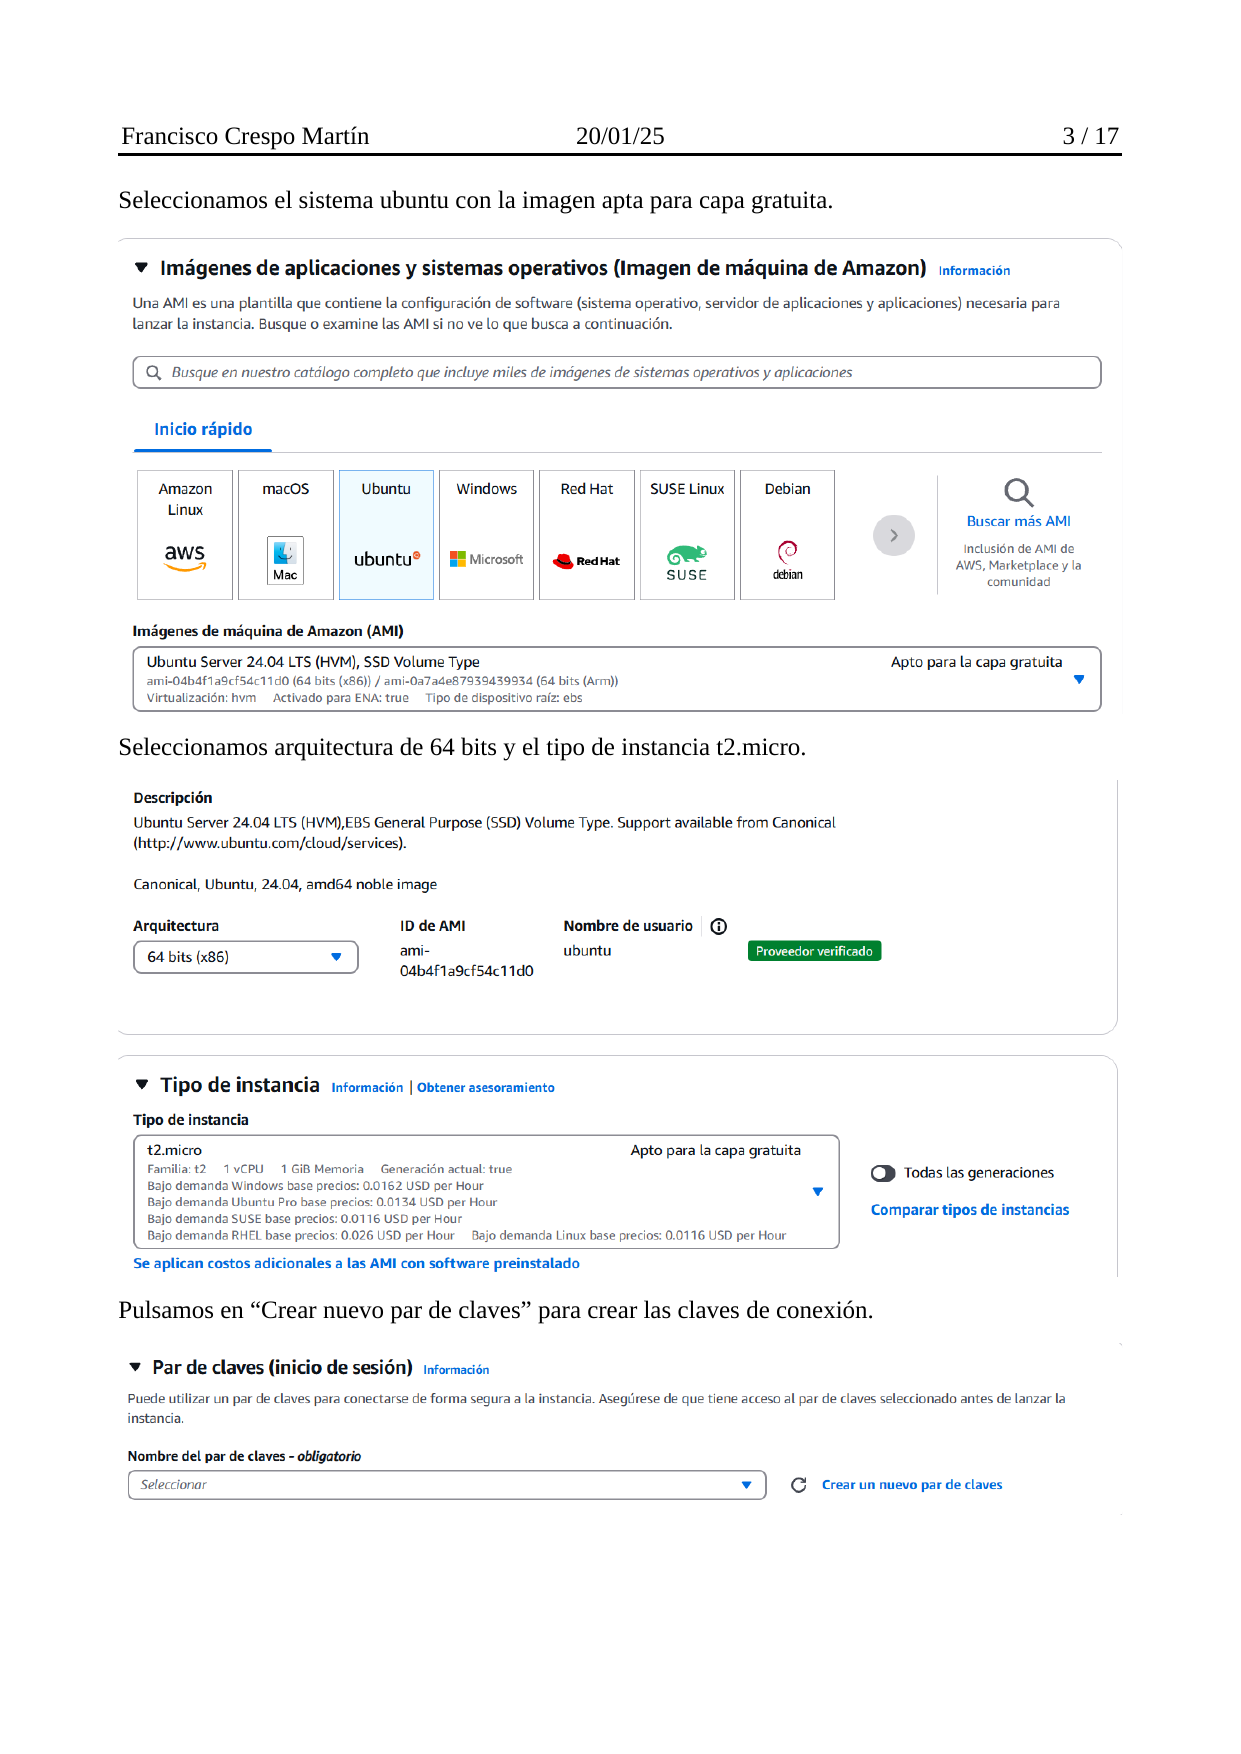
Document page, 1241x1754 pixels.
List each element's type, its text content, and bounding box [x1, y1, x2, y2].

text Pulsamos en “Crear nuevo par de claves” para crear las claves de conexión. [118, 1296, 1122, 1324]
picture [118, 780, 1123, 1277]
text Seleccionamos arquitectura de 64 bits y el tipo de instancia t2.micro. [118, 732, 1122, 761]
picture [118, 1343, 1123, 1515]
picture [118, 232, 1123, 714]
text Seleccionamos el sistema ubuntu con la imagen apta para capa gratuita. [118, 185, 1122, 214]
